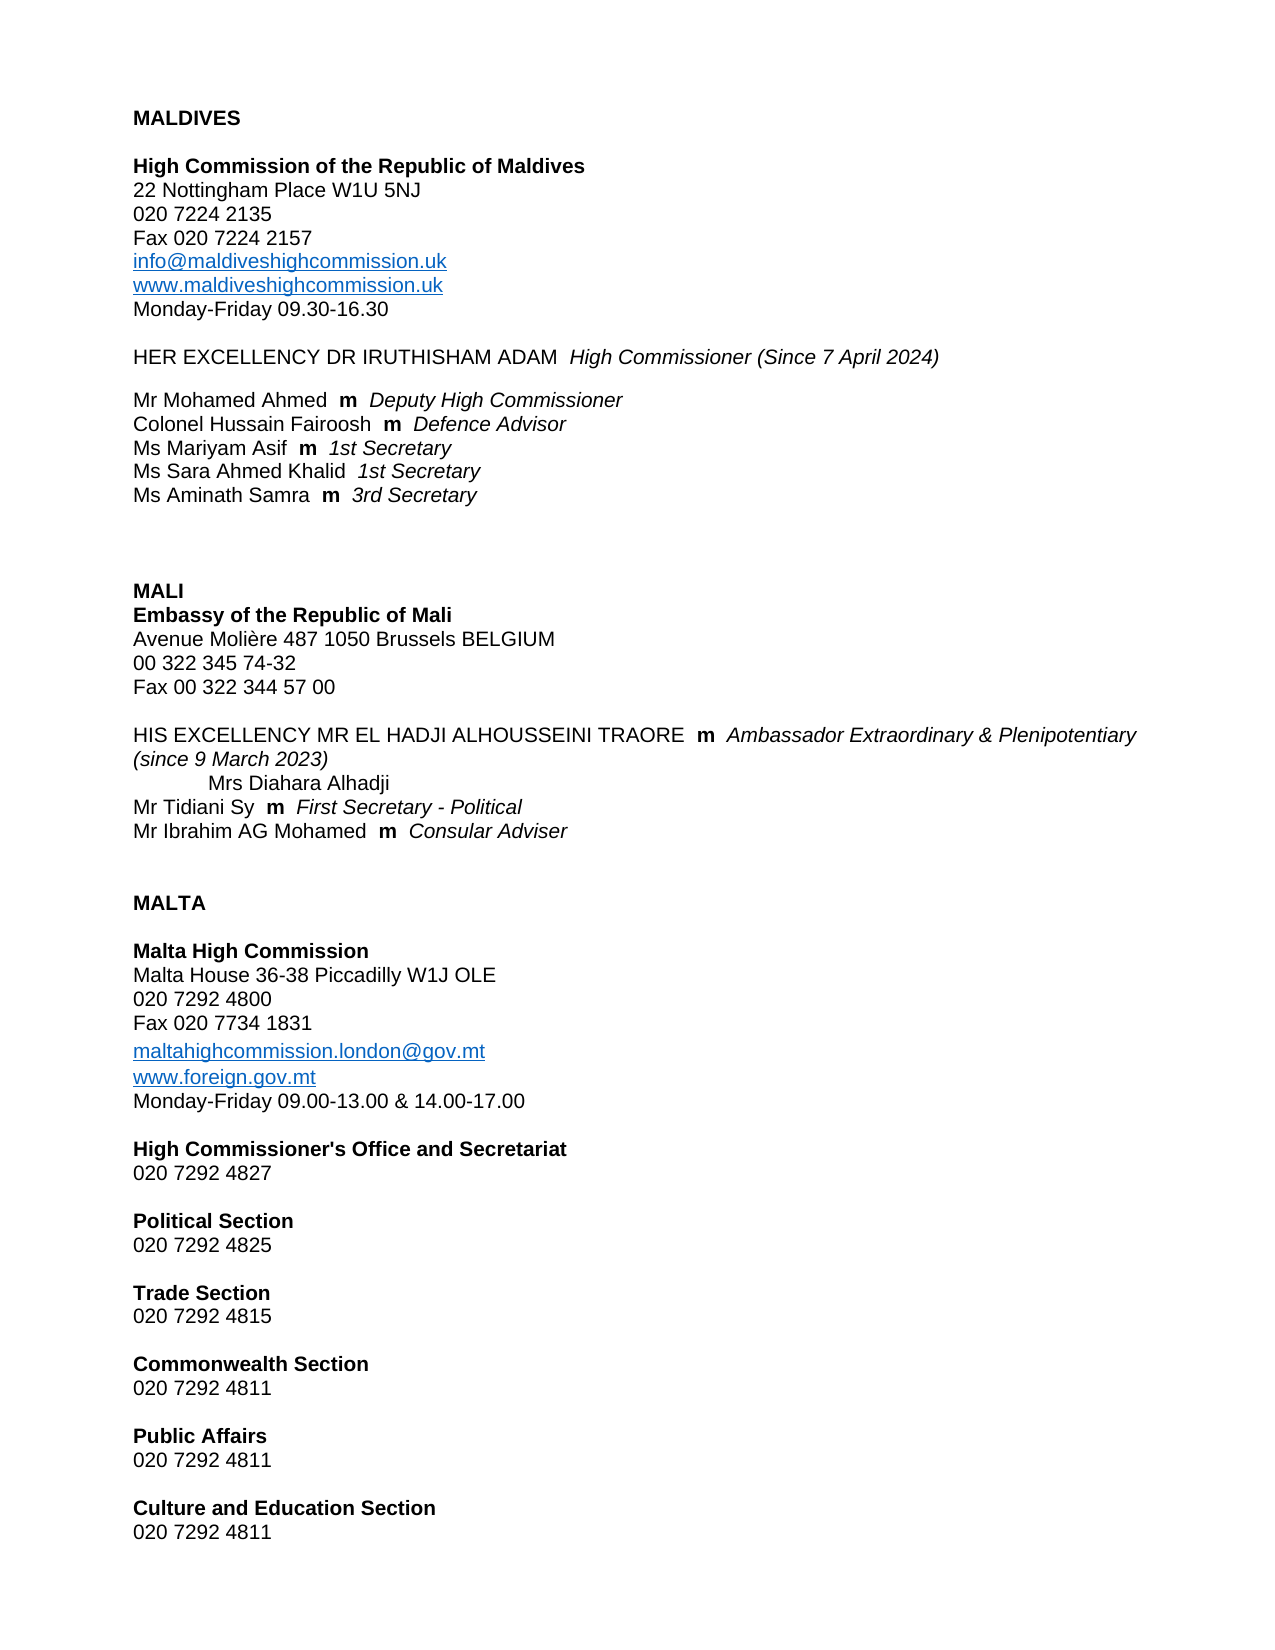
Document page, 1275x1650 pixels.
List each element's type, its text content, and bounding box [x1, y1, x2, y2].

text info@maldiveshighcommission.uk [133, 249, 1181, 273]
text 020 7292 4811 [133, 1376, 1181, 1400]
text 020 7292 4815 [133, 1304, 1181, 1328]
text HER EXCELLENCY DR IRUTHISHAM ADAM High Commissioner (Since 7 April 2024) [133, 345, 1181, 369]
text High Commissioner's Office and Secretariat [133, 1137, 1181, 1161]
text MALDIVES [133, 106, 1181, 129]
text Mrs Diahara Alhadji [133, 771, 1181, 795]
text 020 7292 4825 [133, 1232, 1181, 1256]
text 020 7292 4827 [133, 1161, 1181, 1184]
text Ms Mariyam Asif m 1st Secretary [133, 435, 1181, 459]
text 020 7292 4811 [133, 1448, 1181, 1472]
text Fax 020 7224 2157 [133, 225, 1181, 249]
text Public Affairs [133, 1424, 1181, 1448]
text Commonwealth Section [133, 1352, 1181, 1376]
text Fax 020 7734 1831 [133, 1010, 1181, 1034]
text 00 322 345 74-32 [133, 651, 1181, 675]
text HIS EXCELLENCY MR EL HADJI ALHOUSSEINI TRAORE m Ambassador Extraordinary & Plenipotentiary (since 9 March 2023) [133, 723, 1181, 771]
text 020 7292 4811 [133, 1520, 1181, 1544]
text MALI [133, 579, 1181, 603]
text Embassy of the Republic of Mali [133, 603, 1181, 627]
text Mr Mohamed Ahmed m Deputy High Commissioner [133, 387, 1181, 411]
text Mr Ibrahim AG Mohamed m Consular Adviser [133, 819, 1181, 843]
text maltahighcommission.london@gov.mt [133, 1034, 1181, 1065]
text Trade Section [133, 1280, 1181, 1304]
text 020 7292 4800 [133, 986, 1181, 1010]
text Colonel Hussain Fairoosh m Defence Advisor [133, 411, 1181, 435]
text Avenue Molière 487 1050 Brussels BELGIUM [133, 627, 1181, 651]
text www.foreign.gov.mt [133, 1065, 1181, 1089]
text Monday-Friday 09.00-13.00 & 14.00-17.00 [133, 1089, 1181, 1113]
text Ms Aminath Samra m 3rd Secretary [133, 483, 1181, 507]
text Culture and Education Section [133, 1496, 1181, 1520]
text Malta House 36-38 Piccadilly W1J OLE [133, 962, 1181, 986]
text Fax 00 322 344 57 00 [133, 675, 1181, 699]
text Malta High Commission [133, 938, 1181, 962]
text MALTA [133, 891, 1181, 914]
text Political Section [133, 1208, 1181, 1232]
text High Commission of the Republic of Maldives [133, 153, 1181, 177]
text Mr Tidiani Sy m First Secretary - Political [133, 795, 1181, 819]
text Monday-Friday 09.30-16.30 [133, 297, 1181, 321]
text www.maldiveshighcommission.uk [133, 273, 1181, 297]
text Ms Sara Ahmed Khalid 1st Secretary [133, 459, 1181, 483]
text 22 Nottingham Place W1U 5NJ [133, 177, 1181, 201]
text 020 7224 2135 [133, 201, 1181, 225]
